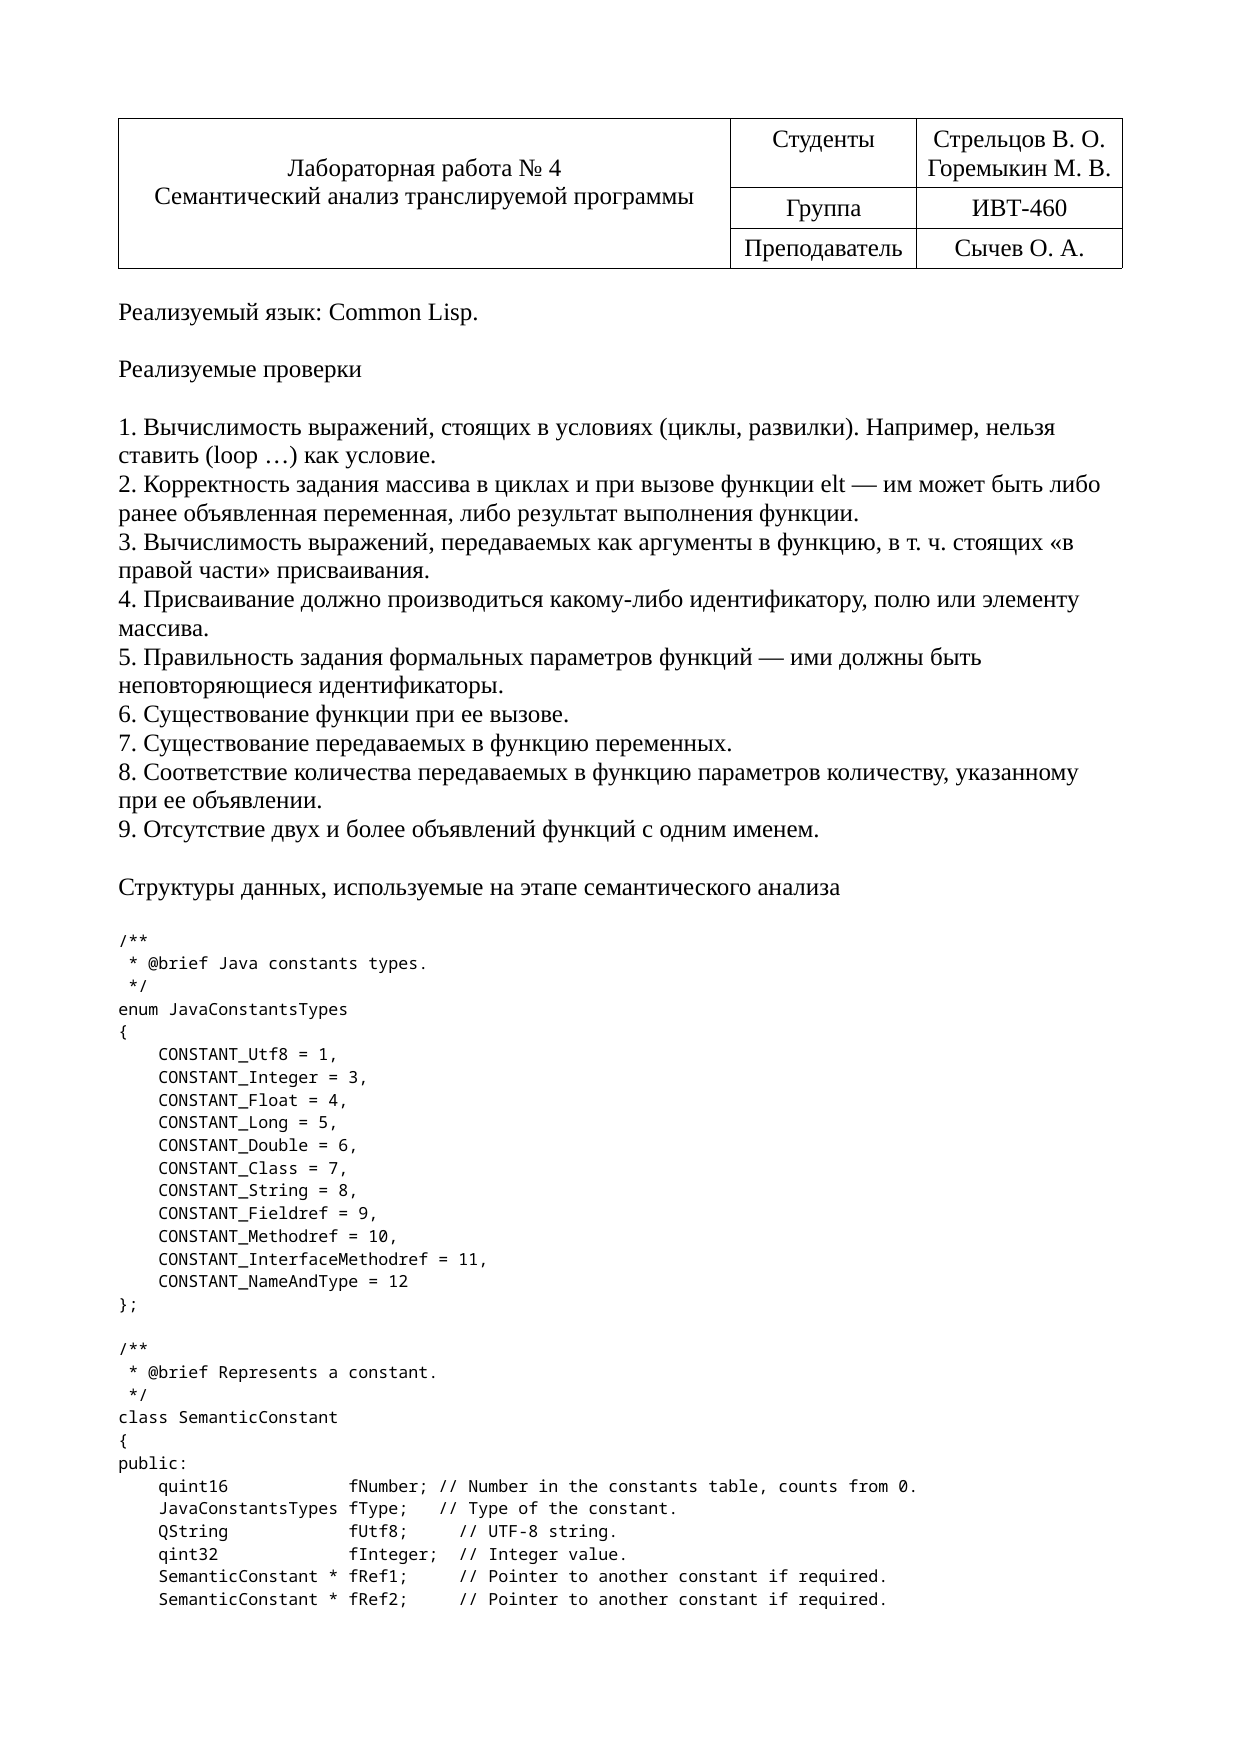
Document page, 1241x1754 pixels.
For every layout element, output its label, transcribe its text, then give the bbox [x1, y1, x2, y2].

text { [118, 1429, 1122, 1451]
text */ [118, 1383, 1122, 1406]
table_cell Сычев О. А. [917, 229, 1122, 268]
text * @brief Represents a constant. [118, 1361, 1122, 1383]
table_cell Группа [731, 188, 916, 227]
text 2. Корректность задания массива в циклах и при вызове функции elt — им может быть либо ранее объявленная переменная, либо результат выполнения функции. [118, 469, 1122, 527]
text CONSTANT_InterfaceMethodref = 11, [118, 1247, 1122, 1270]
text 9. Отсутствие двух и более объявлений функций с одним именем. [118, 814, 1122, 843]
text 8. Соответствие количества передаваемых в функцию параметров количеству, указанному при ее объявлении. [118, 757, 1122, 814]
text class SemanticConstant [118, 1406, 1122, 1429]
text QString fUtf8; // UTF-8 string. [118, 1519, 1122, 1542]
text Реализуемый язык: Common Lisp. [118, 297, 1122, 325]
text CONSTANT_Utf8 = 1, [118, 1043, 1122, 1065]
text SemanticConstant * fRef2; // Pointer to another constant if required. [118, 1588, 1122, 1610]
table_cell Преподаватель [731, 229, 916, 268]
text /** [118, 929, 1122, 952]
text CONSTANT_Methodref = 10, [118, 1224, 1122, 1247]
text enum JavaConstantsTypes [118, 997, 1122, 1020]
text { [118, 1020, 1122, 1043]
text Структуры данных, используемые на этапе семантического анализа [118, 872, 1122, 900]
text 7. Существование передаваемых в функцию переменных. [118, 728, 1122, 757]
table_header Лабораторная работа № 4 Семантический анализ транслируемой программы [119, 119, 730, 268]
text quint16 fNumber; // Number in the constants table, counts from 0. [118, 1474, 1122, 1497]
text qint32 fInteger; // Integer value. [118, 1542, 1122, 1565]
text 6. Существование функции при ее вызове. [118, 699, 1122, 728]
text CONSTANT_NameAndType = 12 [118, 1270, 1122, 1292]
text SemanticConstant * fRef1; // Pointer to another constant if required. [118, 1565, 1122, 1588]
text CONSTANT_Long = 5, [118, 1111, 1122, 1133]
text CONSTANT_Double = 6, [118, 1133, 1122, 1156]
text */ [118, 974, 1122, 997]
text Реализуемые проверки [118, 354, 1122, 383]
table_cell ИВТ-460 [917, 188, 1122, 227]
text public: [118, 1451, 1122, 1474]
text 4. Присваивание должно производиться какому-либо идентификатору, полю или элементу массива. [118, 584, 1122, 642]
text }; [118, 1292, 1122, 1315]
table_header Стрельцов В. О. Горемыкин М. В. [917, 119, 1122, 187]
text 1. Вычислимость выражений, стоящих в условиях (циклы, развилки). Например, нельзя ставить (loop …) как условие. [118, 412, 1122, 469]
text 5. Правильность задания формальных параметров функций — ими должны быть неповторяющиеся идентификаторы. [118, 642, 1122, 699]
table_header Студенты [731, 119, 916, 187]
text CONSTANT_String = 8, [118, 1179, 1122, 1202]
text * @brief Java constants types. [118, 952, 1122, 974]
text /** [118, 1338, 1122, 1361]
text CONSTANT_Class = 7, [118, 1156, 1122, 1179]
text CONSTANT_Float = 4, [118, 1088, 1122, 1111]
text JavaConstantsTypes fType; // Type of the constant. [118, 1497, 1122, 1519]
text CONSTANT_Fieldref = 9, [118, 1202, 1122, 1224]
text CONSTANT_Integer = 3, [118, 1065, 1122, 1088]
text 3. Вычислимость выражений, передаваемых как аргументы в функцию, в т. ч. стоящих «в правой части» присваивания. [118, 527, 1122, 584]
